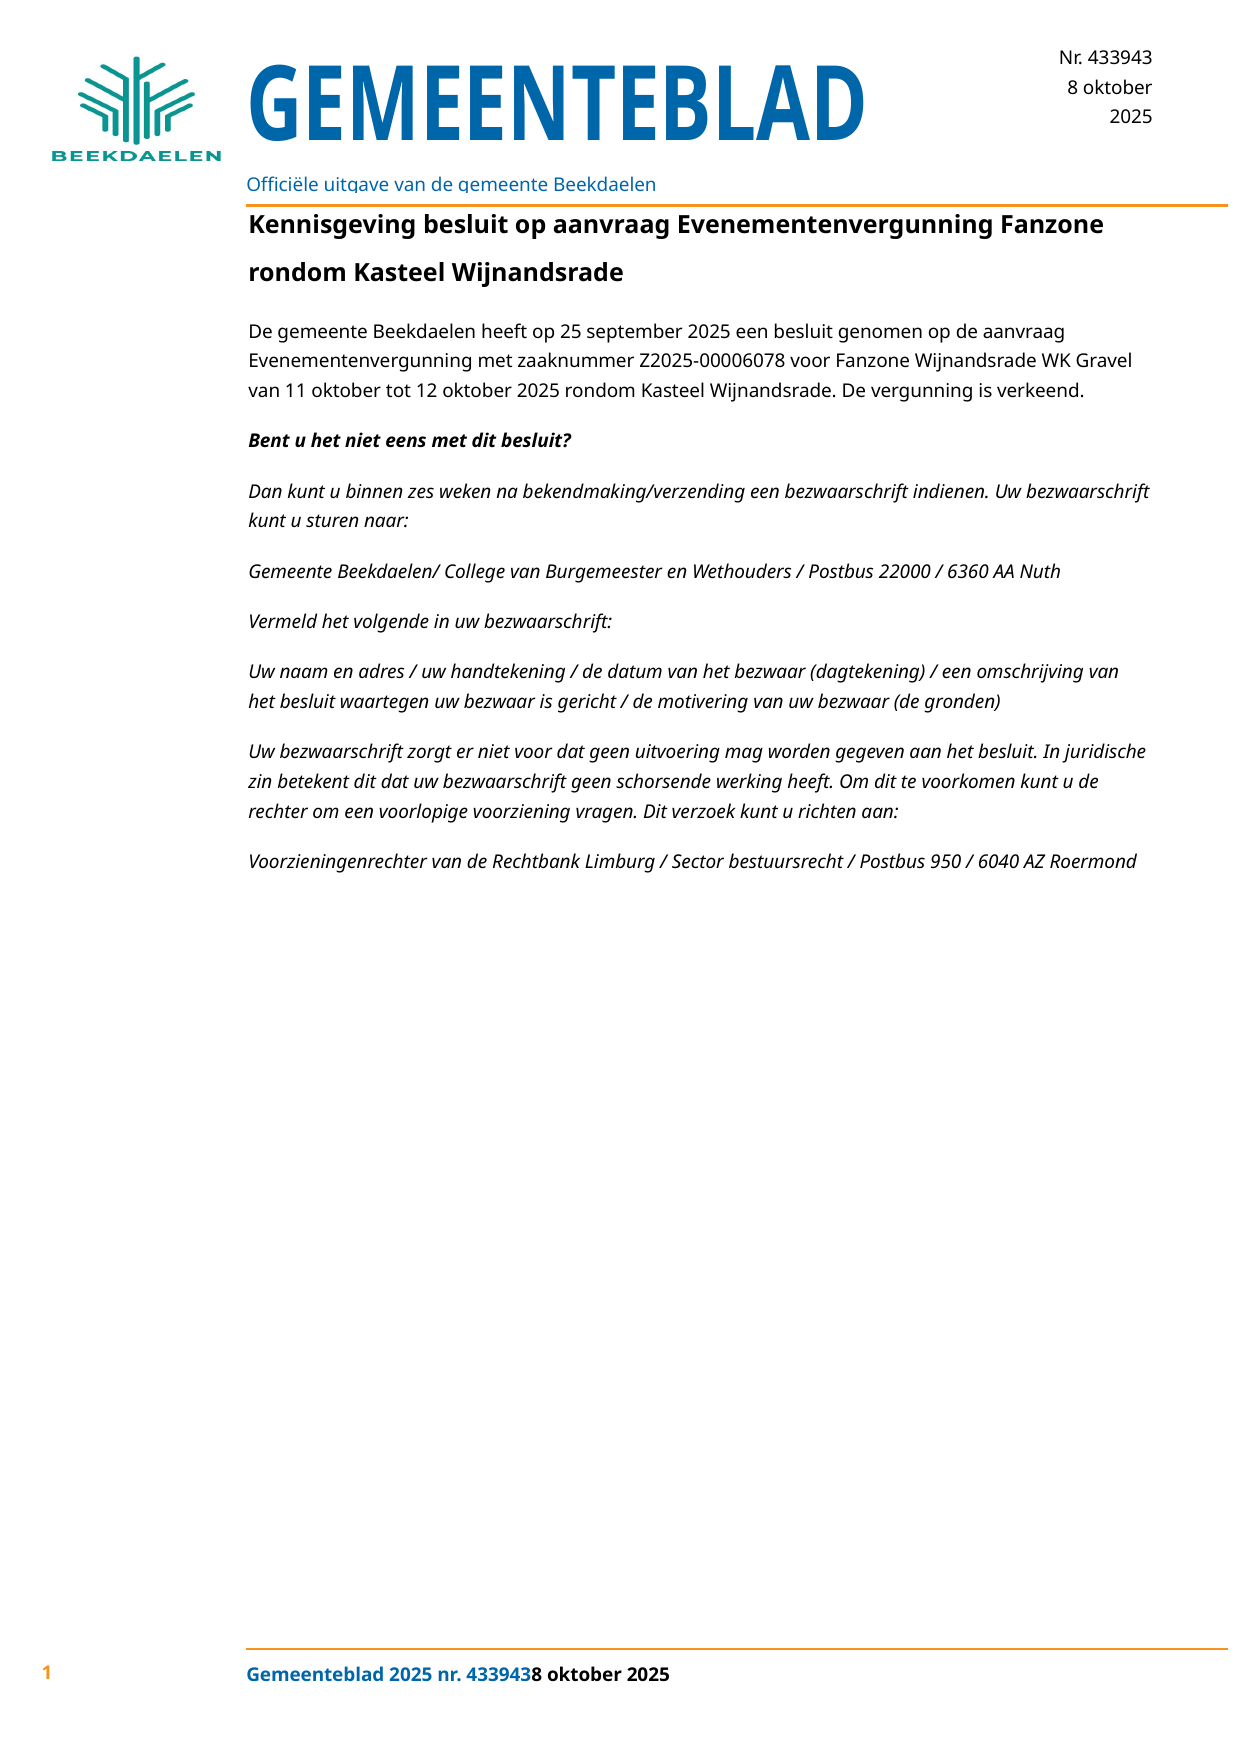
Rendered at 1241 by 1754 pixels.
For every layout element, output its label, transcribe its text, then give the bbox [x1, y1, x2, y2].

text Bent u het niet eens met dit besluit? [248, 427, 1152, 453]
text De gemeente Beekdaelen heeft op 25 september 2025 een besluit genomen op de aanvraag Evenementenvergunning met zaaknummer Z2025-00006078 voor Fanzone Wijnandsrade WK Gravel van 11 oktober tot 12 oktober 2025 rondom Kasteel Wijnandsrade. De vergunning is verkeend. [248, 318, 1152, 403]
text Gemeente Beekdaelen/ College van Burgemeester en Wethouders / Postbus 22000 / 6360 AA Nuth [248, 558, 1152, 584]
text Kennisgeving besluit op aanvraag Evenementenvergunning Fanzone rondom Kasteel Wijnandsrade [248, 207, 1152, 288]
picture [41, 47, 231, 172]
text Voorzieningenrechter van de Rechtbank Limburg / Sector bestuursrecht / Postbus 950 / 6040 AZ Roermond [248, 848, 1152, 874]
text Vermeld het volgende in uw bezwaarschrift: [248, 608, 1152, 634]
text Dan kunt u binnen zes weken na bekendmaking/verzending een bezwaarschrift indienen. Uw bezwaarschrift kunt u sturen naar: [248, 478, 1152, 533]
text Uw naam en adres / uw handtekening / de datum van het bezwaar (dagtekening) / een omschrijving van het besluit waartegen uw bezwaar is gericht / de motivering van uw bezwaar (de gronden) [248, 659, 1152, 714]
text Uw bezwaarschrift zorgt er niet voor dat geen uitvoering mag worden gegeven aan het besluit. In juridische zin betekent dit dat uw bezwaarschrift geen schorsende werking heeft. Om dit te voorkomen kunt u de rechter om een voorlopige voorziening vragen. Dit verzoek kunt u richten aan: [248, 739, 1152, 824]
